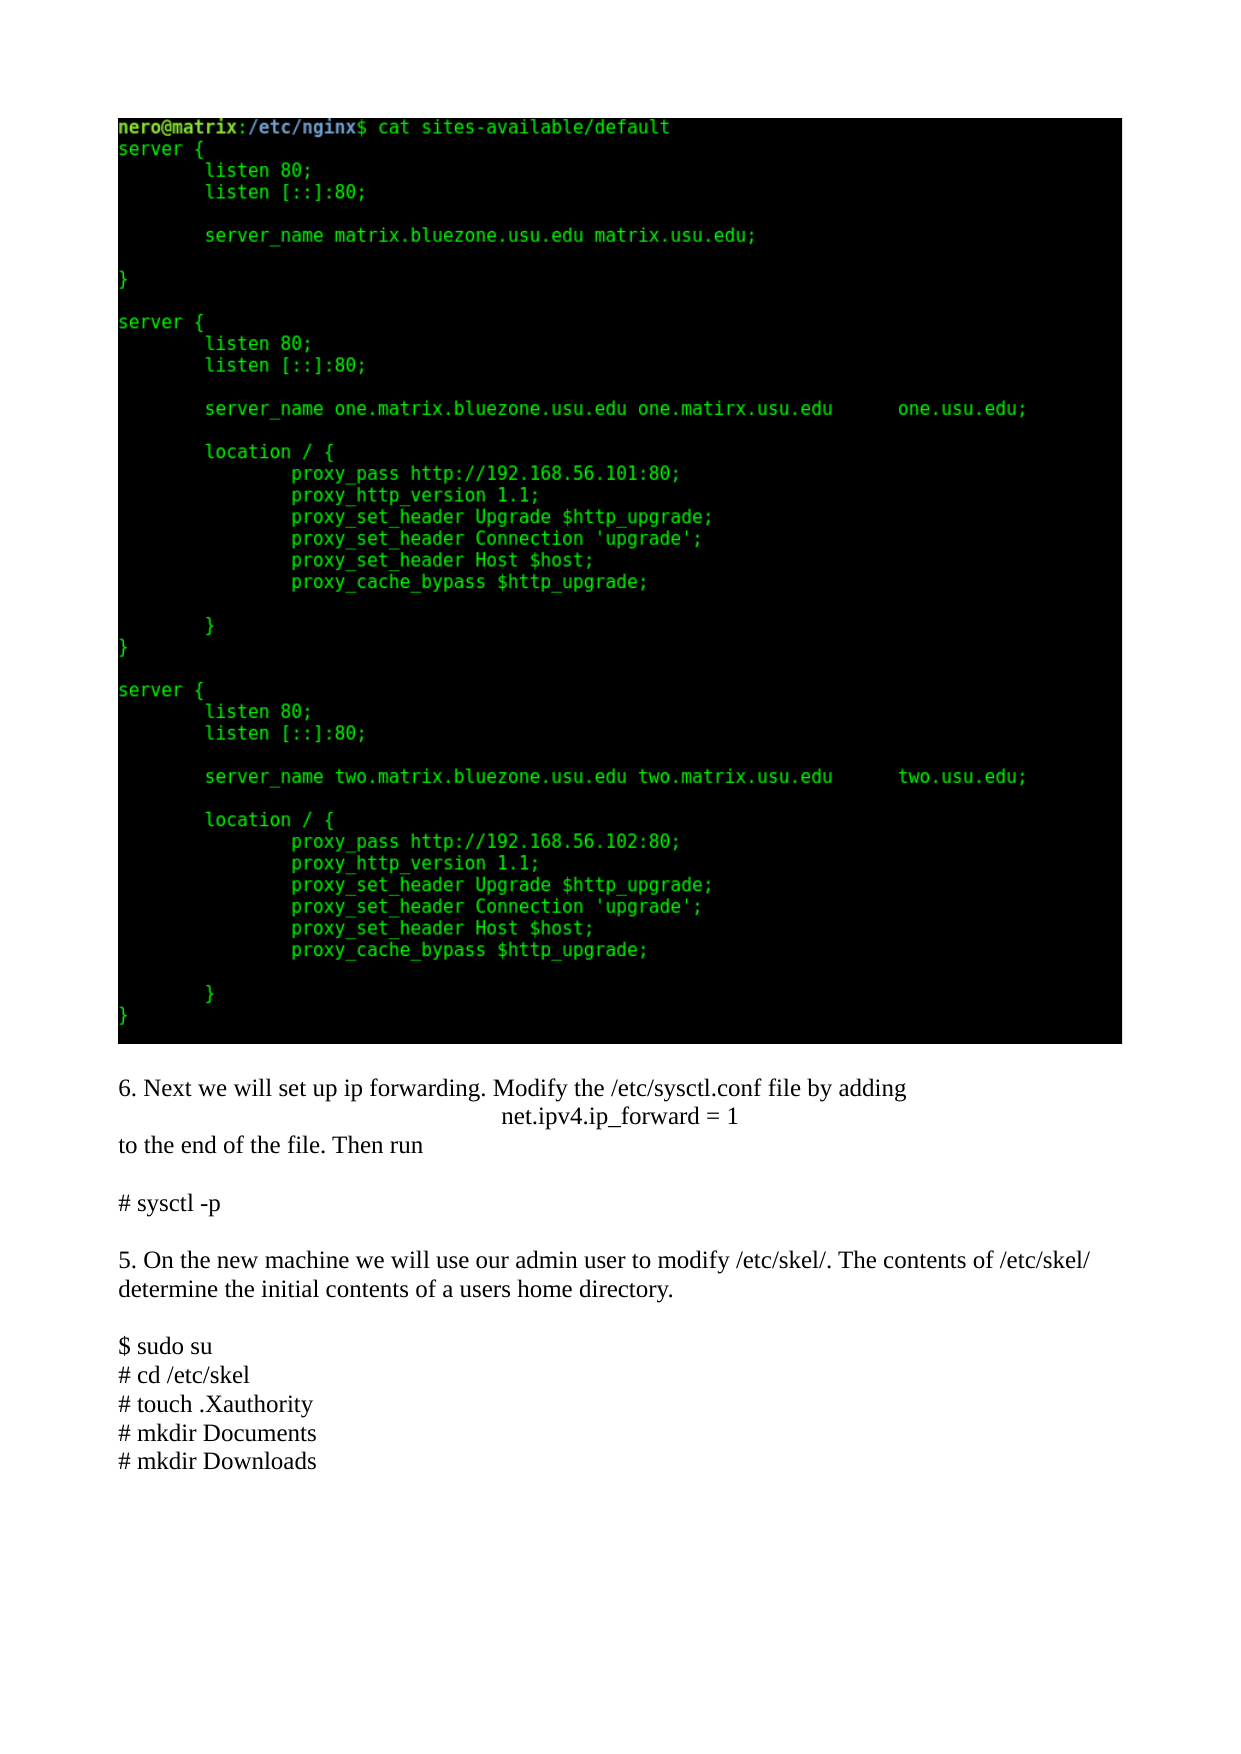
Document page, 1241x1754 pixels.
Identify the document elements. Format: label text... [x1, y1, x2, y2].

text # mkdir Downloads [118, 1446, 1122, 1475]
text # cd /etc/skel [118, 1360, 1122, 1389]
text to the end of the file. Then run [118, 1130, 1122, 1159]
text # mkdir Documents [118, 1418, 1122, 1446]
text $ sudo su [118, 1331, 1122, 1360]
picture [118, 118, 1123, 1044]
text 5. On the new machine we will use our admin user to modify /etc/skel/. The contents of /etc/skel/ determine the initial contents of a users home directory. [118, 1245, 1122, 1303]
text net.ipv4.ip_forward = 1 [118, 1101, 1122, 1130]
text # touch .Xauthority [118, 1389, 1122, 1418]
text # sysctl -p [118, 1188, 1122, 1216]
text 6. Next we will set up ip forwarding. Modify the /etc/sysctl.conf file by adding [118, 1073, 1122, 1101]
